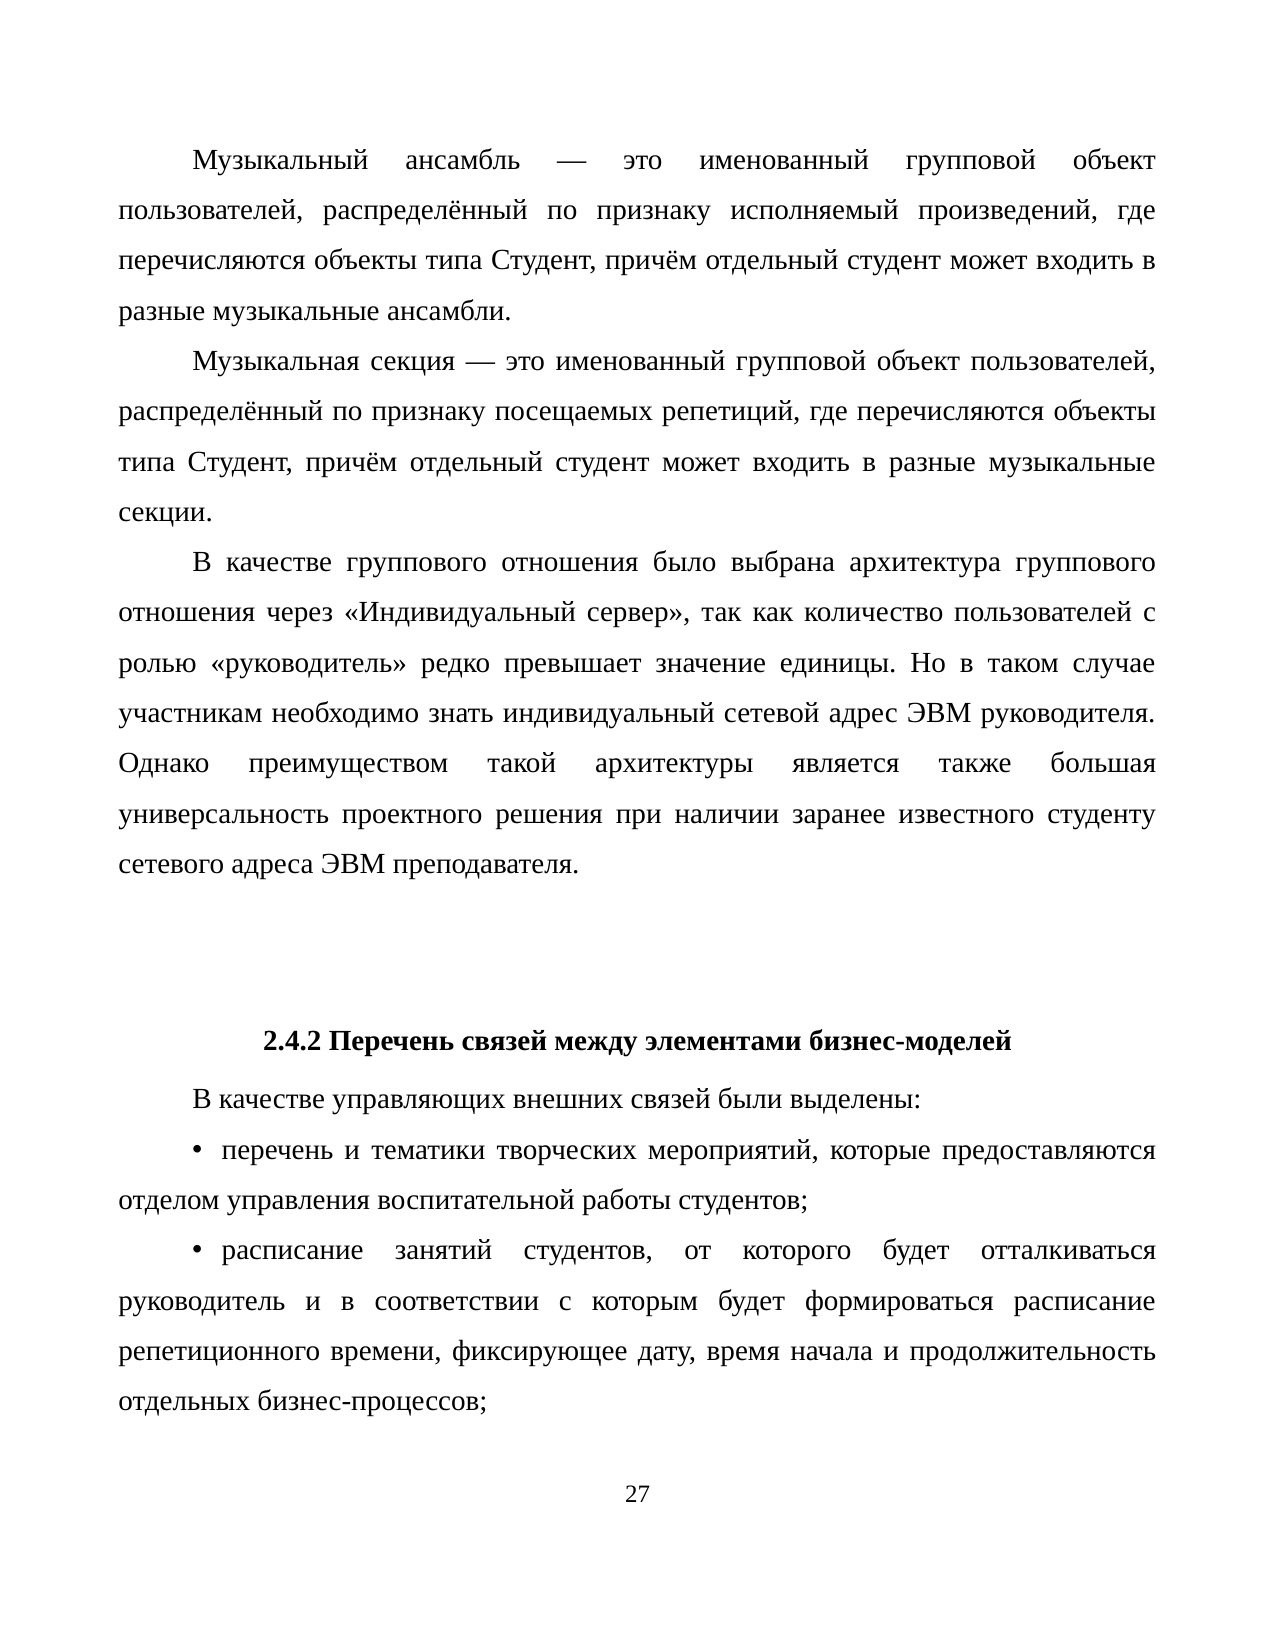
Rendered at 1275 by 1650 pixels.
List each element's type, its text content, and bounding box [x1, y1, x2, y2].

text В качестве группового отношения было выбрана архитектура группового отношения через «Индивидуальный сервер», так как количество пользователей с ролью «руководитель» редко превышает значение единицы. Но в таком случае участникам необходимо знать индивидуальный сетевой адрес ЭВМ руководителя. Однако преимуществом такой архитектуры является также большая универсальность проектного решения при наличии заранее известного студенту сетевого адреса ЭВМ преподавателя. [118, 544, 1157, 880]
subtitle 2.4.2 Перечень связей между элементами бизнес-моделей [118, 1023, 1157, 1057]
list перечень и тематики творческих мероприятий, которые предоставляются отделом управления воспитательной работы студентов; [118, 1132, 1157, 1216]
list расписание занятий студентов, от которого будет отталкиваться руководитель и в соответствии с которым будет формироваться расписание репетиционного времени, фиксирующее дату, время начала и продолжительность отдельных бизнес-процессов; [118, 1232, 1157, 1417]
text Музыкальный ансамбль — это именованный групповой объект пользователей, распределённый по признаку исполняемый произведений, где перечисляются объекты типа Студент, причём отдельный студент может входить в разные музыкальные ансамбли. [118, 142, 1157, 326]
text Музыкальная секция — это именованный групповой объект пользователей, распределённый по признаку посещаемых репетиций, где перечисляются объекты типа Студент, причём отдельный студент может входить в разные музыкальные секции. [118, 343, 1157, 527]
text В качестве управляющих внешних связей были выделены: [118, 1081, 1157, 1115]
